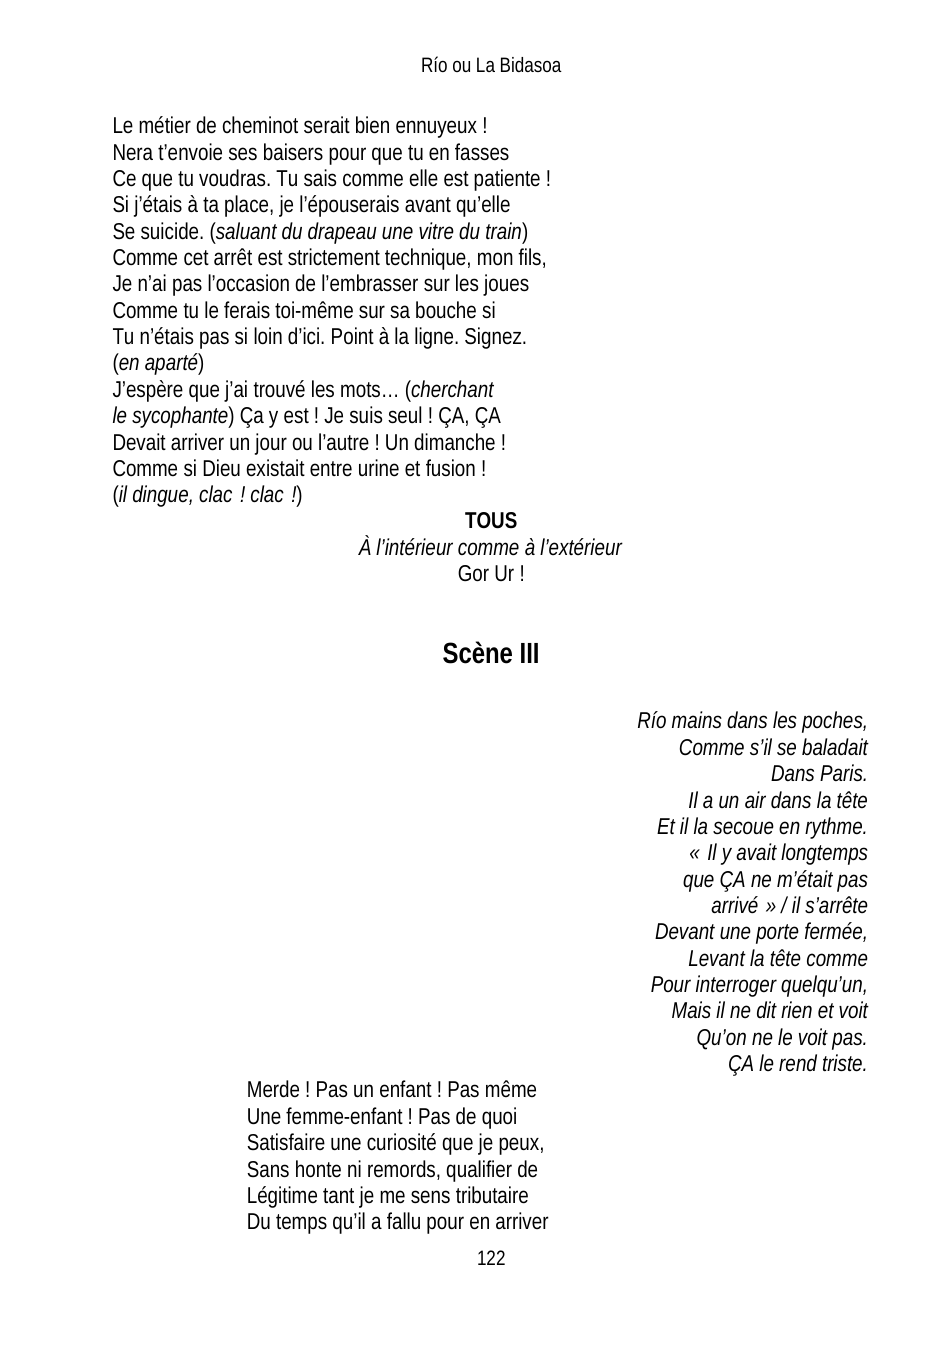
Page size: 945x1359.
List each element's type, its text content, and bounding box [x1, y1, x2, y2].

subtitle Scène III [112, 637, 870, 670]
text Satisfaire une curiosité que je peux, [247, 1129, 870, 1156]
text Río mains dans les poches, [112, 707, 870, 734]
text (en aparté) [112, 349, 870, 376]
text Levant la tête comme [112, 945, 870, 971]
text ÇA le rend triste. [112, 1050, 870, 1076]
text Comme s’il se baladait [112, 734, 870, 760]
text arrivé » / il s’arrête [112, 892, 870, 918]
text que ÇA ne m’était pas [112, 866, 870, 892]
text À l’intérieur comme à l’extérieur [112, 534, 870, 560]
text Gor Ur ! [112, 560, 870, 587]
text (il dingue, clac ! clac !) [112, 481, 870, 507]
text Mais il ne dit rien et voit [112, 997, 870, 1024]
text Pour interroger quelqu’un, [112, 971, 870, 997]
text Et il la secoue en rythme. [112, 813, 870, 839]
text Ce que tu voudras. Tu sais comme elle est patiente ! [112, 165, 870, 191]
text Comme si Dieu existait entre urine et fusion ! [112, 455, 870, 481]
text Devant une porte fermée, [112, 918, 870, 945]
text Une femme-enfant ! Pas de quoi [247, 1103, 870, 1129]
text Le métier de cheminot serait bien ennuyeux ! [112, 112, 870, 138]
text Dans Paris. [112, 760, 870, 787]
text Sans honte ni remords, qualifier de [247, 1156, 870, 1182]
text Si j’étais à ta place, je l’épouserais avant qu’elle [112, 191, 870, 218]
text Il a un air dans la tête [112, 787, 870, 813]
text Tu n’étais pas si loin d’ici. Point à la ligne. Signez. [112, 323, 870, 349]
text « Il y avait longtemps [112, 839, 870, 866]
text J’espère que j’ai trouvé les mots… (cherchant [112, 376, 870, 402]
text Se suicide. (saluant du drapeau une vitre du train) [112, 218, 870, 244]
text Comme tu le ferais toi-même sur sa bouche si [112, 297, 870, 323]
text Comme cet arrêt est strictement technique, mon fils, [112, 244, 870, 270]
text Je n’ai pas l’occasion de l’embrasser sur les joues [112, 270, 870, 297]
text Devait arriver un jour ou l’autre ! Un dimanche ! [112, 428, 870, 455]
text Nera t’envoie ses baisers pour que tu en fasses [112, 138, 870, 165]
text Légitime tant je me sens tributaire [247, 1182, 870, 1208]
text Du temps qu’il a fallu pour en arriver [247, 1208, 870, 1234]
text Qu’on ne le voit pas. [112, 1024, 870, 1050]
text Merde ! Pas un enfant ! Pas même [247, 1076, 870, 1103]
text TOUS [112, 507, 870, 534]
text le sycophante) Ça y est ! Je suis seul ! ÇA, ÇA [112, 402, 870, 428]
